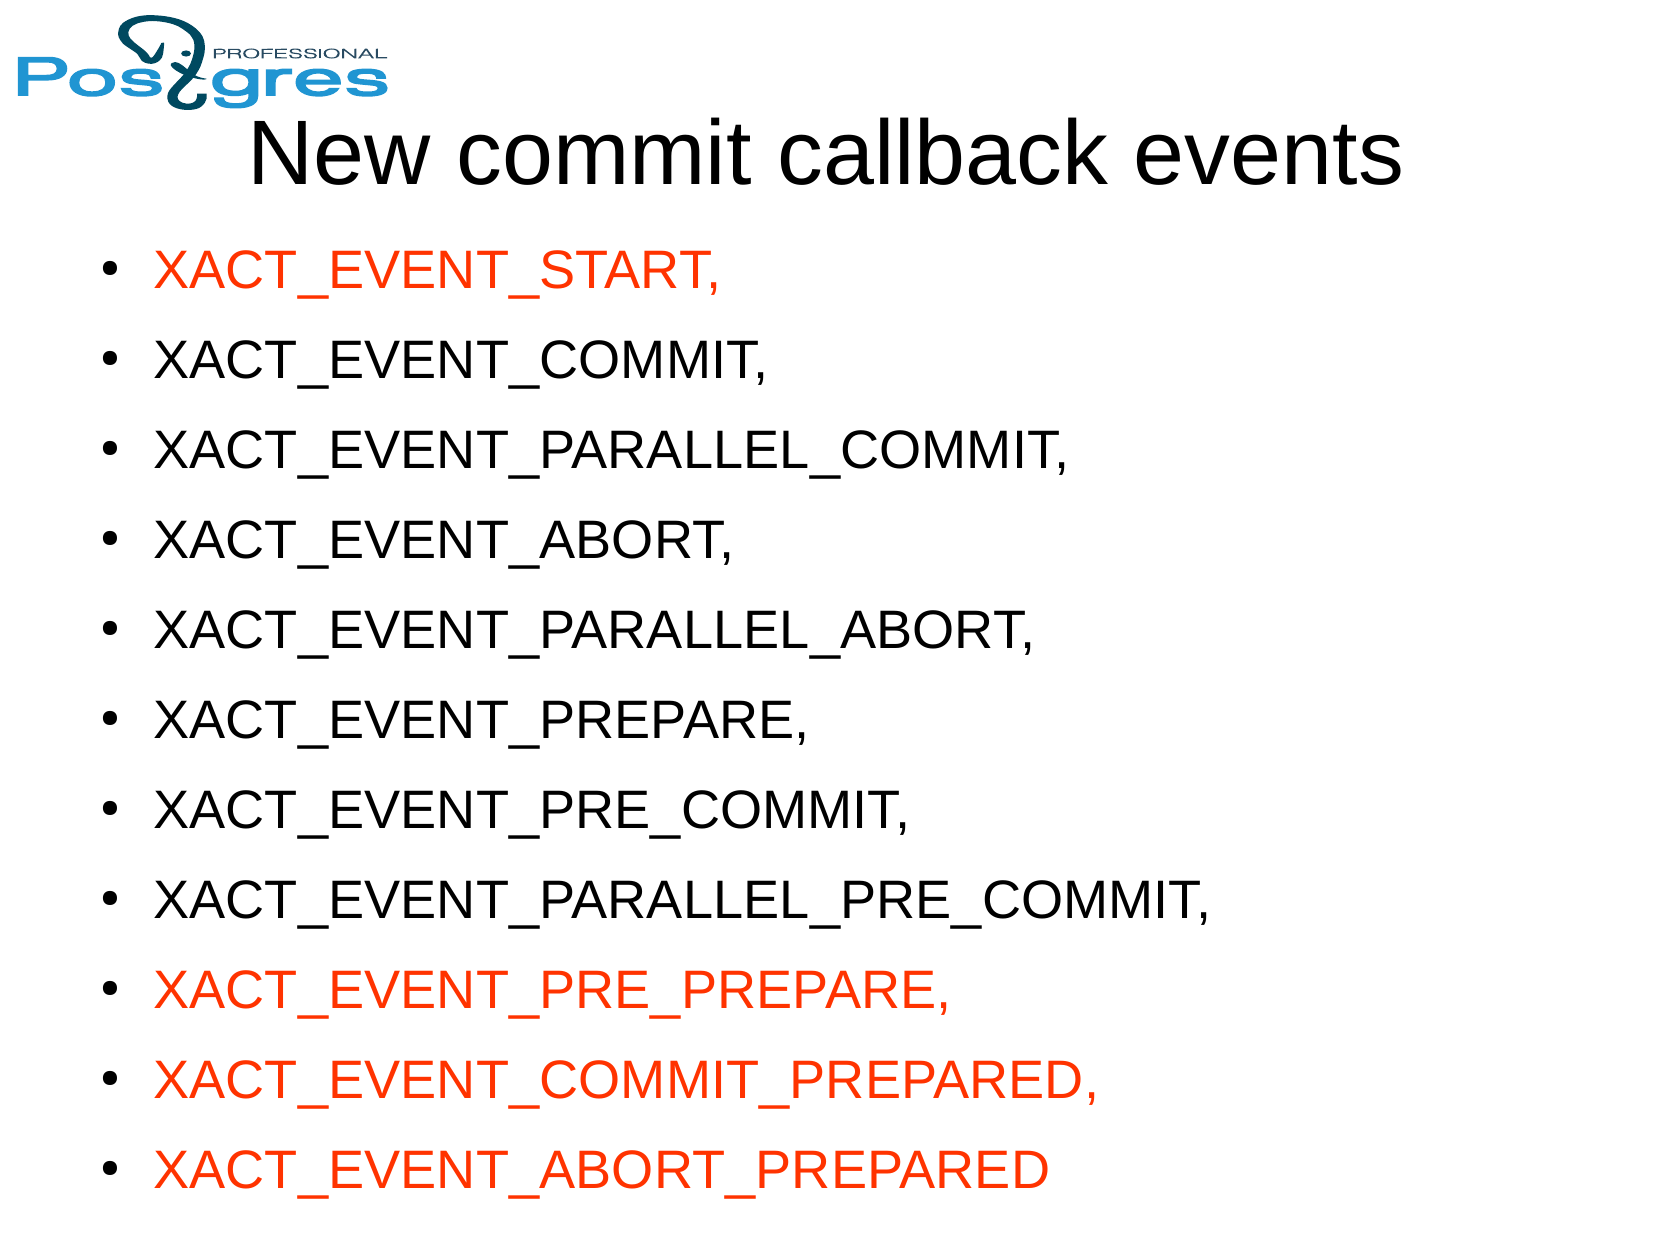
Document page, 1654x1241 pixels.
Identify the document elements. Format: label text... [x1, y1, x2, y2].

list XACT_EVENT_START, XACT_EVENT_COMMIT, XACT_EVENT_PARALLEL_COMMIT, XACT_EVENT_ABORT, XACT_EVENT_PARALLEL_ABORT, XACT_EVENT_PREPARE, XACT_EVENT_PRE_COMMIT, XACT_EVENT_PARALLEL_PRE_COMMIT, XACT_EVENT_PRE_PREPARE, XACT_EVENT_COMMIT_PREPARED, XACT_EVENT_ABORT_PREPARED [82, 239, 1571, 1241]
title New commit callback events [82, 49, 1571, 239]
